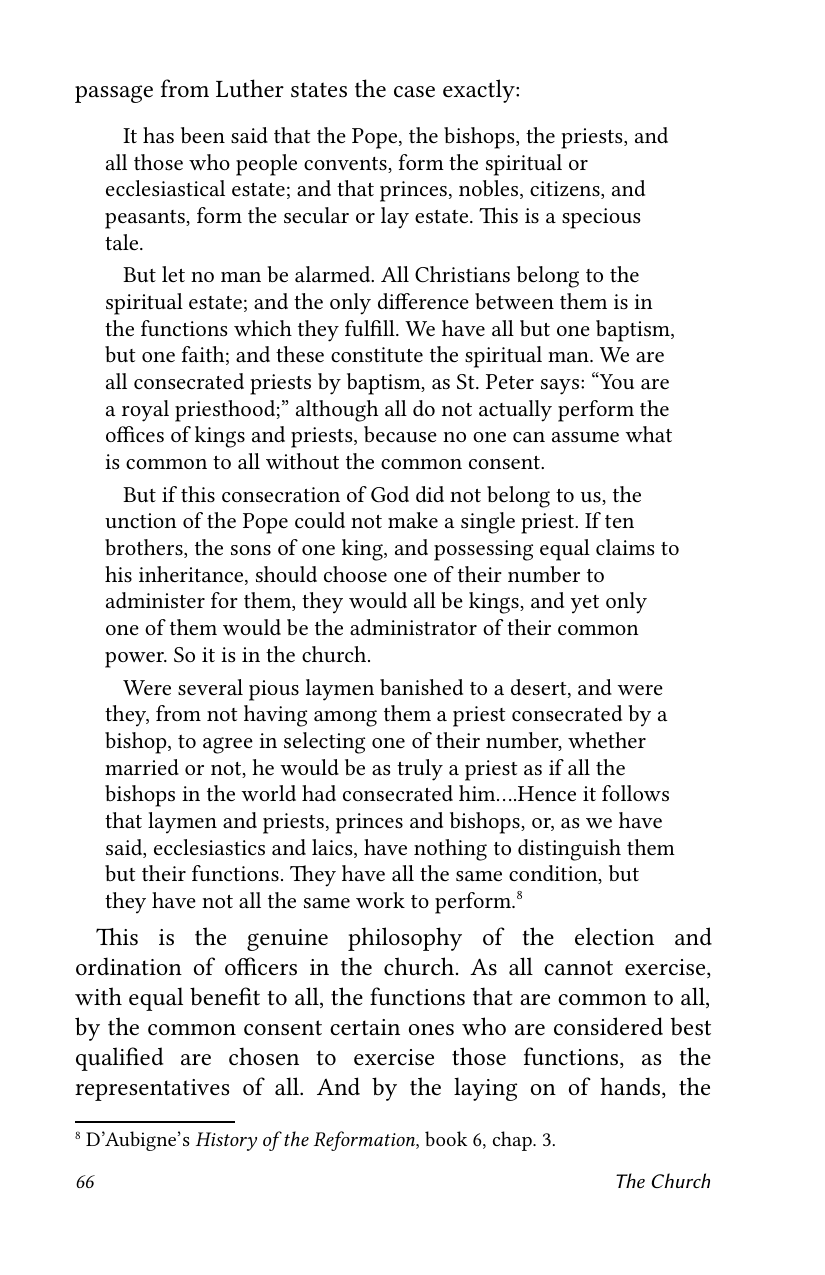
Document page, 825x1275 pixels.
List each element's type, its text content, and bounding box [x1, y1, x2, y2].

text passage from Luther states the case exactly: [75, 75, 712, 103]
text But if this consecration of God did not belong to us, the unction of the Pope could not make a single priest. If ten brothers, the sons of one king, and possessing equal claims to his inheritance, should choose one of their number to administer for them, they would all be kings, and yet only one of them would be the administrator of their common power. So it is in the church. [105, 482, 682, 668]
text D’Aubigne’s History of the Reformation, book 6, chap. 3. [75, 1128, 712, 1152]
text It has been said that the Pope, the bishops, the priests, and all those who people convents, form the spiritual or ecclesiastical estate; and that princes, nobles, citizens, and peasants, form the secular or lay estate. This is a specious tale. [105, 123, 682, 256]
text This is the genuine philosophy of the election and ordination of officers in the church. As all cannot exercise, with equal benefit to all, the functions that are common to all, by the common consent certain ones who are considered best qualified are chosen to exercise those functions, as the representatives of all. And by the laying on of hands, the [75, 923, 712, 1101]
text Were several pious laymen banished to a desert, and were they, from not having among them a priest consecrated by a bishop, to agree in selecting one of their number, whether married or not, he would be as truly a priest as if all the bishops in the world had consecrated him....Hence it follows that laymen and priests, princes and bishops, or, as we have said, ecclesiastics and laics, have nothing to distinguish them but their functions. They have all the same condition, but they have not all the same work to perform. [105, 674, 682, 914]
text But let no man be alarmed. All Christians belong to the spiritual estate; and the only difference between them is in the functions which they fulfill. We have all but one baptism, but one faith; and these constitute the spiritual man. We are all consecrated priests by baptism, as St. Peter says: “You are a royal priesthood;” although all do not actually perform the offices of kings and priests, because no one can assume what is common to all without the common consent. [105, 262, 682, 475]
